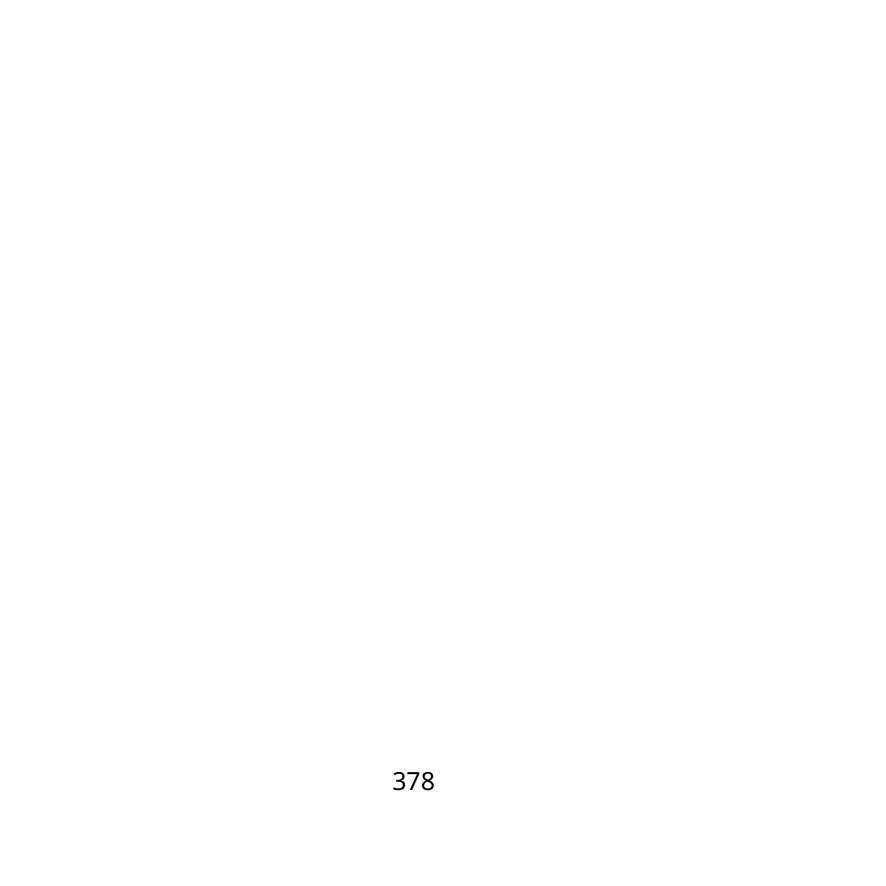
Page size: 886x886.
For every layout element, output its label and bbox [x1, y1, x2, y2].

table_cell [413, 117, 768, 145]
table_header [59, 89, 413, 117]
table_cell [59, 117, 413, 145]
table_header [413, 89, 768, 117]
